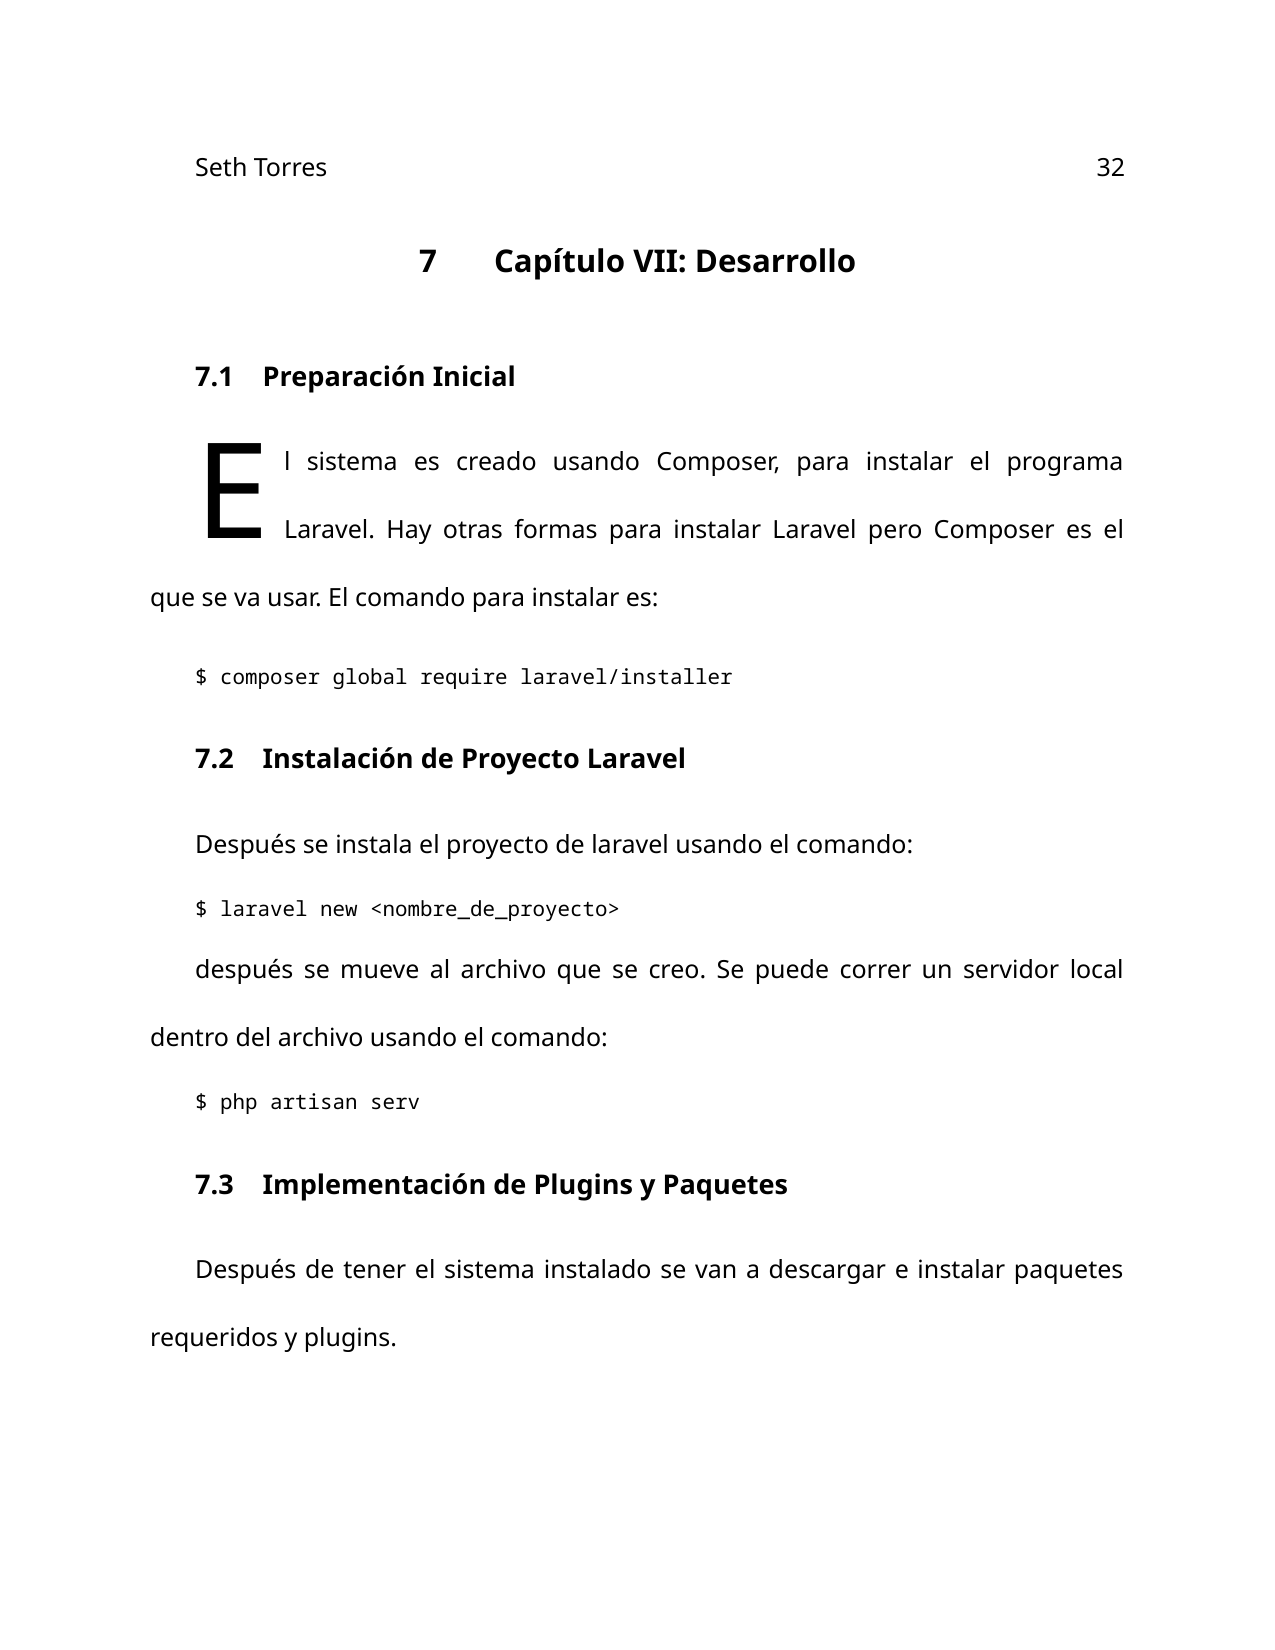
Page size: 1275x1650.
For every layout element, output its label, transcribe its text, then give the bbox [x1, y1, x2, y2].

subtitle Capítulo VII: Desarrollo [150, 238, 1125, 281]
subtitle Implementación de Plugins y Paquetes [150, 1165, 1125, 1202]
text $ laravel new <nombre_de_proyecto> [150, 894, 1125, 923]
text $ composer global require laravel/installer [150, 662, 1125, 691]
subtitle Instalación de Proyecto Laravel [150, 740, 1125, 777]
text Después de tener el sistema instalado se van a descargar e instalar paquetes requeridos y plugins. [150, 1251, 1125, 1354]
text $ php artisan serv [150, 1087, 1125, 1116]
text Después se instala el proyecto de laravel usando el comando: [150, 826, 1125, 860]
text después se mueve al archivo que se creo. Se puede correr un servidor local dentro del archivo usando el comando: [150, 951, 1125, 1053]
text El sistema es creado usando Composer, para instalar el programa Laravel. Hay otras formas para instalar Laravel pero Composer es el que se va usar. El comando para instalar es: [150, 443, 1125, 614]
subtitle Preparación Inicial [150, 357, 1125, 394]
